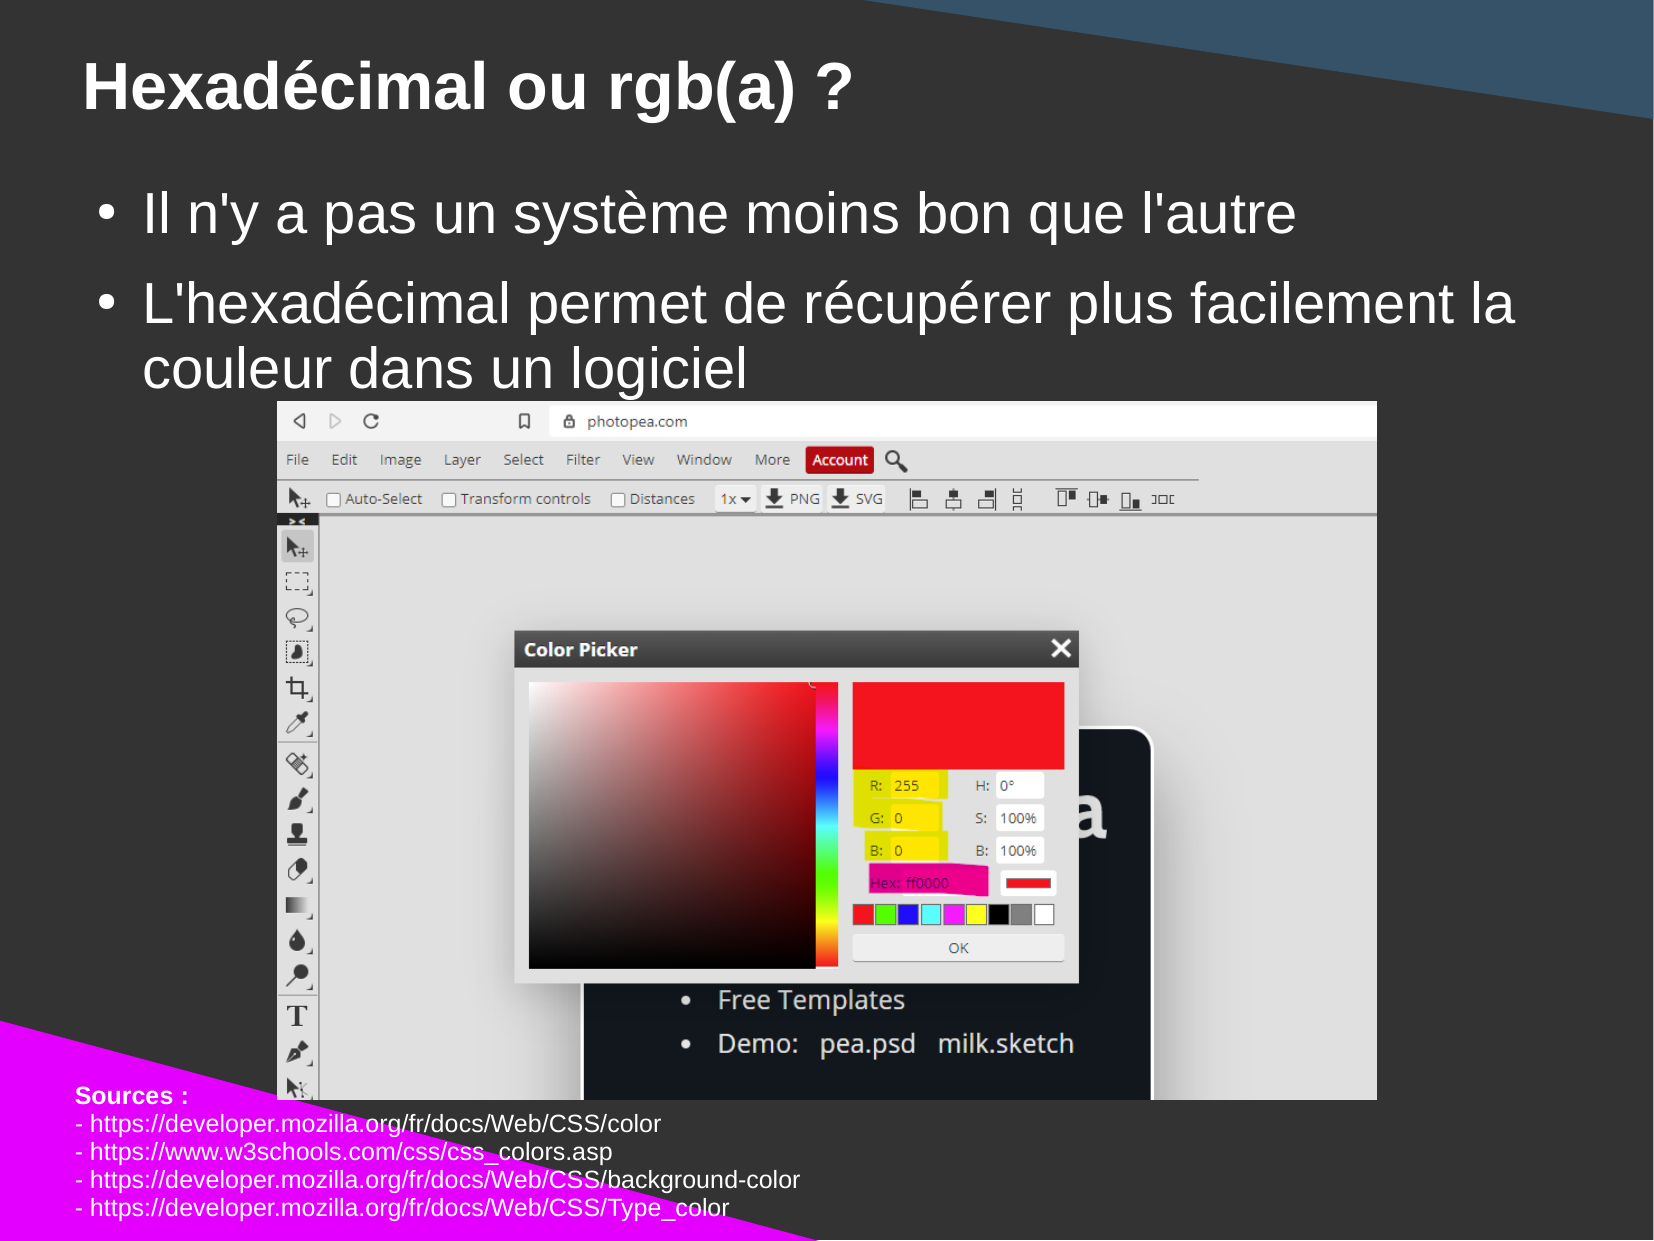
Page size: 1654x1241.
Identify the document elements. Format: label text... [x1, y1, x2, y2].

text_box [0, 1020, 199, 1241]
list Il n'y a pas un système moins bon que l'autre L'hexadécimal permet de récupérer plus facilement la couleur dans un logiciel [80, 180, 1605, 402]
picture [277, 401, 1377, 1101]
title Hexadécimal ou rgb(a) ? [82, 49, 1571, 162]
text_box Sources : - https://developer.mozilla.org/fr/docs/Web/CSS/color - https://www.w3schools.com/css/css_colors.asp - https://developer.mozilla.org/fr/docs/Web/CSS/background-color - https://developer.mozilla.org/fr/docs/Web/CSS/Type_color [60, 1074, 1546, 1241]
text_box [862, 0, 1654, 120]
